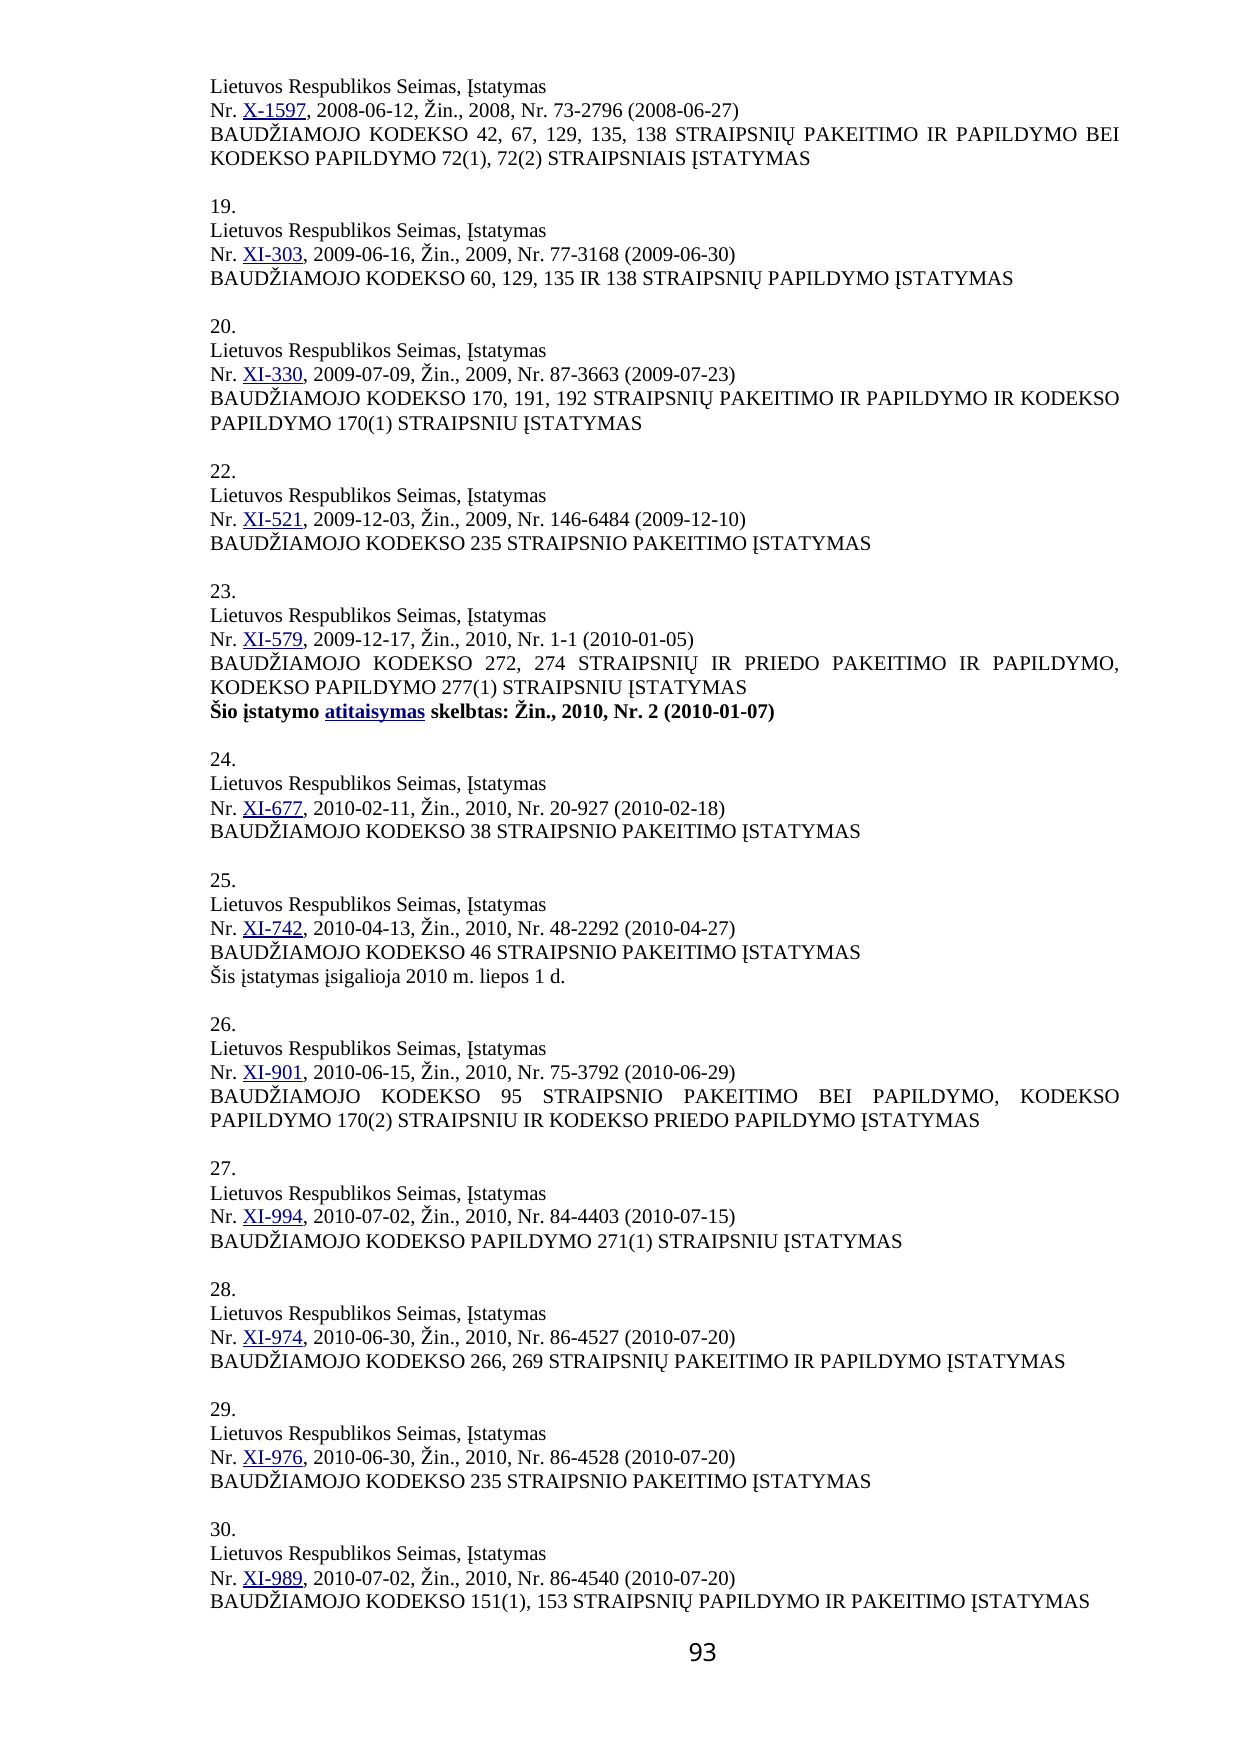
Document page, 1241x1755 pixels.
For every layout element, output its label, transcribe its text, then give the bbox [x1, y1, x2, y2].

text BAUDŽIAMOJO KODEKSO 170, 191, 192 STRAIPSNIŲ PAKEITIMO IR PAPILDYMO IR KODEKSO PAPILDYMO 170(1) STRAIPSNIU ĮSTATYMAS [210, 386, 1120, 434]
text BAUDŽIAMOJO KODEKSO 42, 67, 129, 135, 138 STRAIPSNIŲ PAKEITIMO IR PAPILDYMO BEI KODEKSO PAPILDYMO 72(1), 72(2) STRAIPSNIAIS ĮSTATYMAS [210, 122, 1120, 170]
text Lietuvos Respublikos Seimas, Įstatymas [210, 338, 1120, 362]
text Lietuvos Respublikos Seimas, Įstatymas [210, 1301, 1120, 1325]
text 25. [210, 868, 1120, 892]
text BAUDŽIAMOJO KODEKSO 266, 269 STRAIPSNIŲ PAKEITIMO IR PAPILDYMO ĮSTATYMAS [210, 1349, 1120, 1373]
text Lietuvos Respublikos Seimas, Įstatymas [210, 1421, 1120, 1445]
text 19. [210, 194, 1120, 218]
text BAUDŽIAMOJO KODEKSO 38 STRAIPSNIO PAKEITIMO ĮSTATYMAS [210, 819, 1120, 843]
text BAUDŽIAMOJO KODEKSO 46 STRAIPSNIO PAKEITIMO ĮSTATYMAS [210, 940, 1120, 964]
text Lietuvos Respublikos Seimas, Įstatymas [210, 1541, 1120, 1565]
text 30. [210, 1517, 1120, 1541]
text Šis įstatymas įsigalioja 2010 m. liepos 1 d. [210, 964, 1120, 988]
text Lietuvos Respublikos Seimas, Įstatymas [210, 892, 1120, 916]
text Lietuvos Respublikos Seimas, Įstatymas [210, 483, 1120, 507]
text 29. [210, 1397, 1120, 1421]
text Nr. XI-901, 2010-06-15, Žin., 2010, Nr. 75-3792 (2010-06-29) [210, 1060, 1120, 1084]
text Lietuvos Respublikos Seimas, Įstatymas [210, 1036, 1120, 1060]
text Nr. XI-742, 2010-04-13, Žin., 2010, Nr. 48-2292 (2010-04-27) [210, 916, 1120, 940]
text 20. [210, 314, 1120, 338]
text Lietuvos Respublikos Seimas, Įstatymas [210, 771, 1120, 795]
text Nr. XI-677, 2010-02-11, Žin., 2010, Nr. 20-927 (2010-02-18) [210, 795, 1120, 819]
text Nr. X-1597, 2008-06-12, Žin., 2008, Nr. 73-2796 (2008-06-27) [210, 98, 1120, 122]
text 27. [210, 1156, 1120, 1180]
text 28. [210, 1277, 1120, 1301]
text 22. [210, 458, 1120, 483]
text Nr. XI-989, 2010-07-02, Žin., 2010, Nr. 86-4540 (2010-07-20) [210, 1565, 1120, 1589]
text BAUDŽIAMOJO KODEKSO 235 STRAIPSNIO PAKEITIMO ĮSTATYMAS [210, 531, 1120, 555]
text Nr. XI-994, 2010-07-02, Žin., 2010, Nr. 84-4403 (2010-07-15) [210, 1204, 1120, 1228]
text BAUDŽIAMOJO KODEKSO 60, 129, 135 IR 138 STRAIPSNIŲ PAPILDYMO ĮSTATYMAS [210, 266, 1120, 290]
text BAUDŽIAMOJO KODEKSO 272, 274 STRAIPSNIŲ IR PRIEDO PAKEITIMO IR PAPILDYMO, KODEKSO PAPILDYMO 277(1) STRAIPSNIU ĮSTATYMAS [210, 651, 1120, 699]
text BAUDŽIAMOJO KODEKSO PAPILDYMO 271(1) STRAIPSNIU ĮSTATYMAS [210, 1228, 1120, 1253]
text BAUDŽIAMOJO KODEKSO 151(1), 153 STRAIPSNIŲ PAPILDYMO IR PAKEITIMO ĮSTATYMAS [210, 1589, 1120, 1613]
text Šio įstatymo atitaisymas skelbtas: Žin., 2010, Nr. 2 (2010-01-07) [210, 699, 1120, 723]
text 23. [210, 579, 1120, 603]
text 24. [210, 747, 1120, 771]
text BAUDŽIAMOJO KODEKSO 235 STRAIPSNIO PAKEITIMO ĮSTATYMAS [210, 1469, 1120, 1493]
text BAUDŽIAMOJO KODEKSO 95 STRAIPSNIO PAKEITIMO BEI PAPILDYMO, KODEKSO PAPILDYMO 170(2) STRAIPSNIU IR KODEKSO PRIEDO PAPILDYMO ĮSTATYMAS [210, 1084, 1120, 1132]
text Nr. XI-974, 2010-06-30, Žin., 2010, Nr. 86-4527 (2010-07-20) [210, 1325, 1120, 1349]
text Nr. XI-303, 2009-06-16, Žin., 2009, Nr. 77-3168 (2009-06-30) [210, 242, 1120, 266]
text Lietuvos Respublikos Seimas, Įstatymas [210, 73, 1120, 98]
text Nr. XI-579, 2009-12-17, Žin., 2010, Nr. 1-1 (2010-01-05) [210, 627, 1120, 651]
text Nr. XI-330, 2009-07-09, Žin., 2009, Nr. 87-3663 (2009-07-23) [210, 362, 1120, 386]
text Nr. XI-976, 2010-06-30, Žin., 2010, Nr. 86-4528 (2010-07-20) [210, 1445, 1120, 1469]
text Nr. XI-521, 2009-12-03, Žin., 2009, Nr. 146-6484 (2009-12-10) [210, 507, 1120, 531]
text Lietuvos Respublikos Seimas, Įstatymas [210, 1180, 1120, 1204]
text 26. [210, 1012, 1120, 1036]
text Lietuvos Respublikos Seimas, Įstatymas [210, 603, 1120, 627]
text Lietuvos Respublikos Seimas, Įstatymas [210, 218, 1120, 242]
